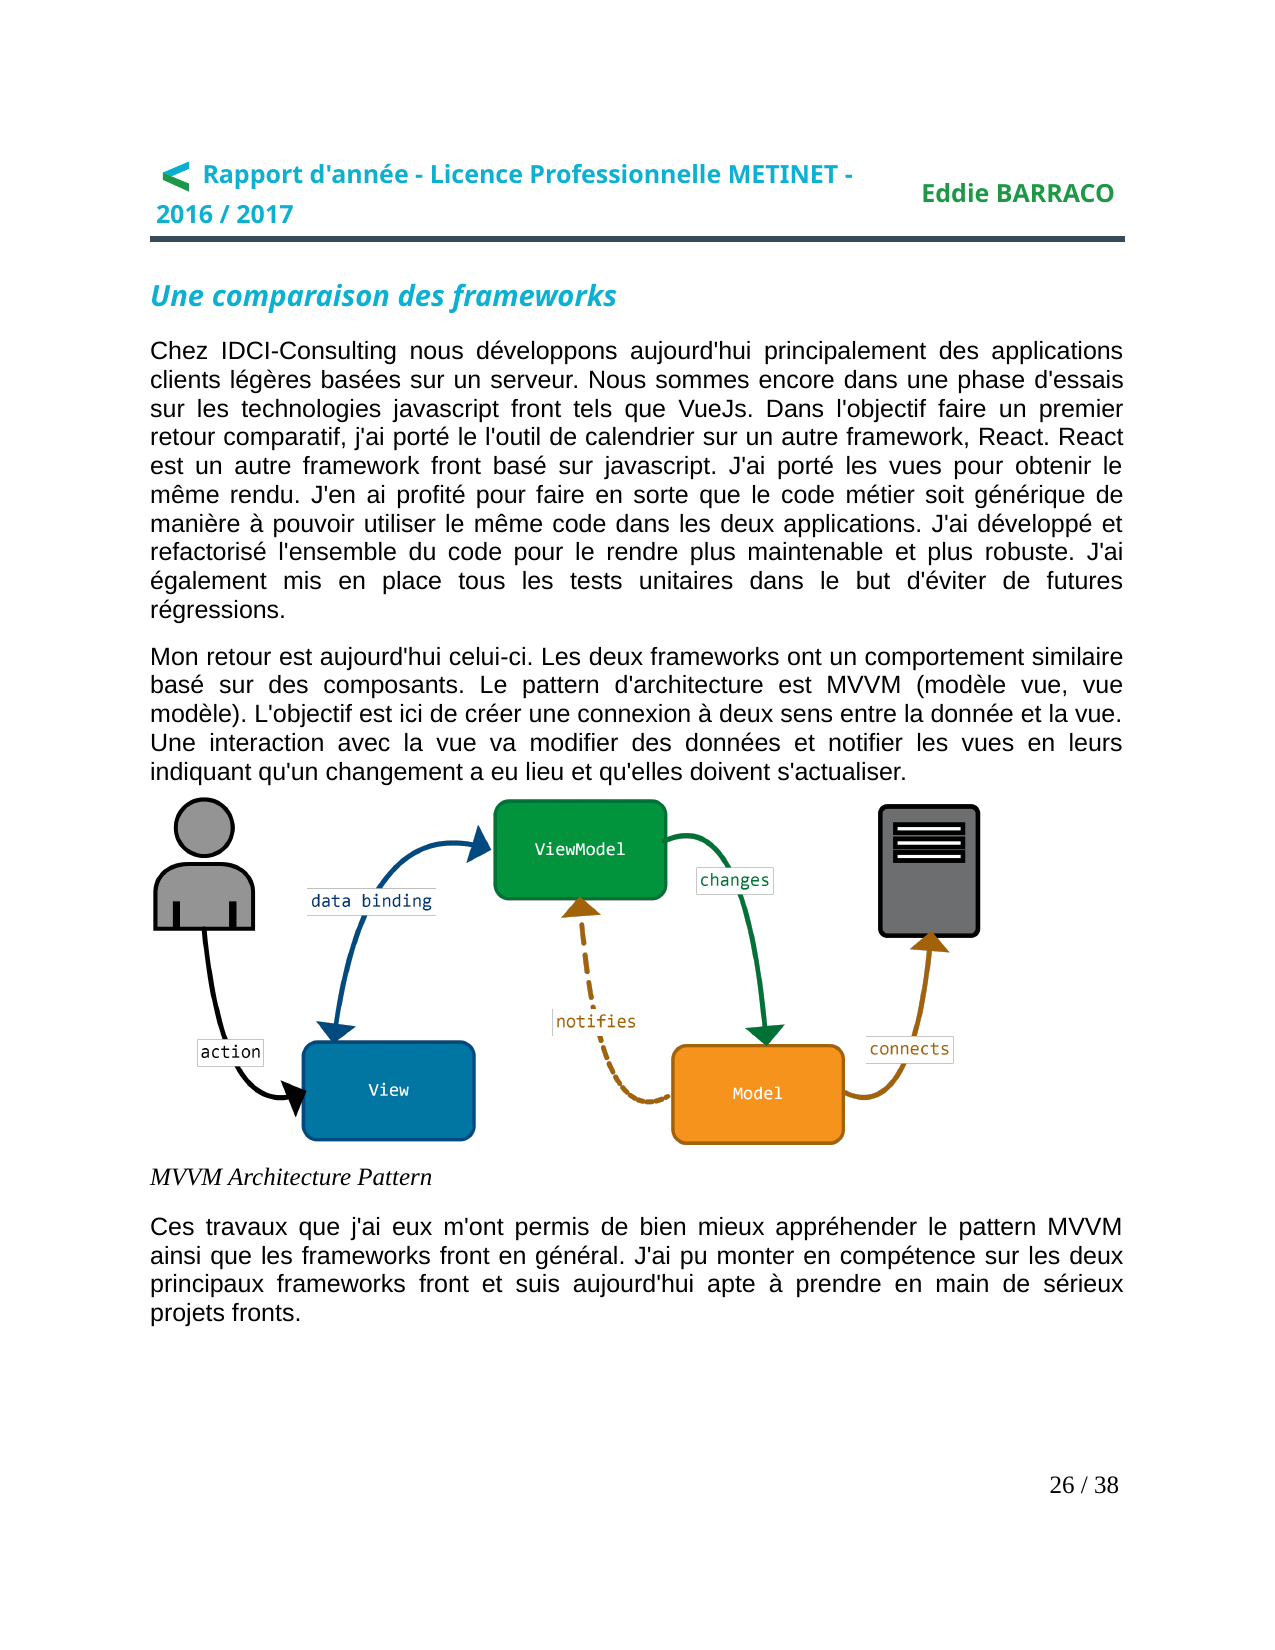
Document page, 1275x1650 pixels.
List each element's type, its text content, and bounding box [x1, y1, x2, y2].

subtitle Une comparaison des frameworks [150, 275, 1125, 315]
text Ces travaux que j'ai eux m'ont permis de bien mieux appréhender le pattern MVVM ainsi que les frameworks front en général. J'ai pu monter en compétence sur les deux principaux frameworks front et suis aujourd'hui apte à prendre en main de sérieux projets fronts. [150, 1212, 1125, 1327]
text Chez IDCI-Consulting nous développons aujourd'hui principalement des applications clients légères basées sur un serveur. Nous sommes encore dans une phase d'essais sur les technologies javascript front tels que VueJs. Dans l'objectif faire un premier retour comparatif, j'ai porté le l'outil de calendrier sur un autre framework, React. React est un autre framework front basé sur javascript. J'ai porté les vues pour obtenir le même rendu. J'en ai profité pour faire en sorte que le code métier soit générique de manière à pouvoir utiliser le même code dans les deux applications. J'ai développé et refactorisé l'ensemble du code pour le rendre plus maintenable et plus robuste. J'ai également mis en place tous les tests unitaires dans le but d'éviter de futures régressions. [150, 336, 1125, 624]
picture [150, 794, 983, 1150]
text Mon retour est aujourd'hui celui-ci. Les deux frameworks ont un comportement similaire basé sur des composants. Le pattern d'architecture est MVVM (modèle vue, vue modèle). L'objectif est ici de créer une connexion à deux sens entre la donnée et la vue. Une interaction avec la vue va modifier des données et notifier les vues en leurs indiquant qu'un changement a eu lieu et qu'elles doivent s'actualiser. [150, 642, 1125, 785]
text MVVM Architecture Pattern [150, 1162, 1125, 1191]
